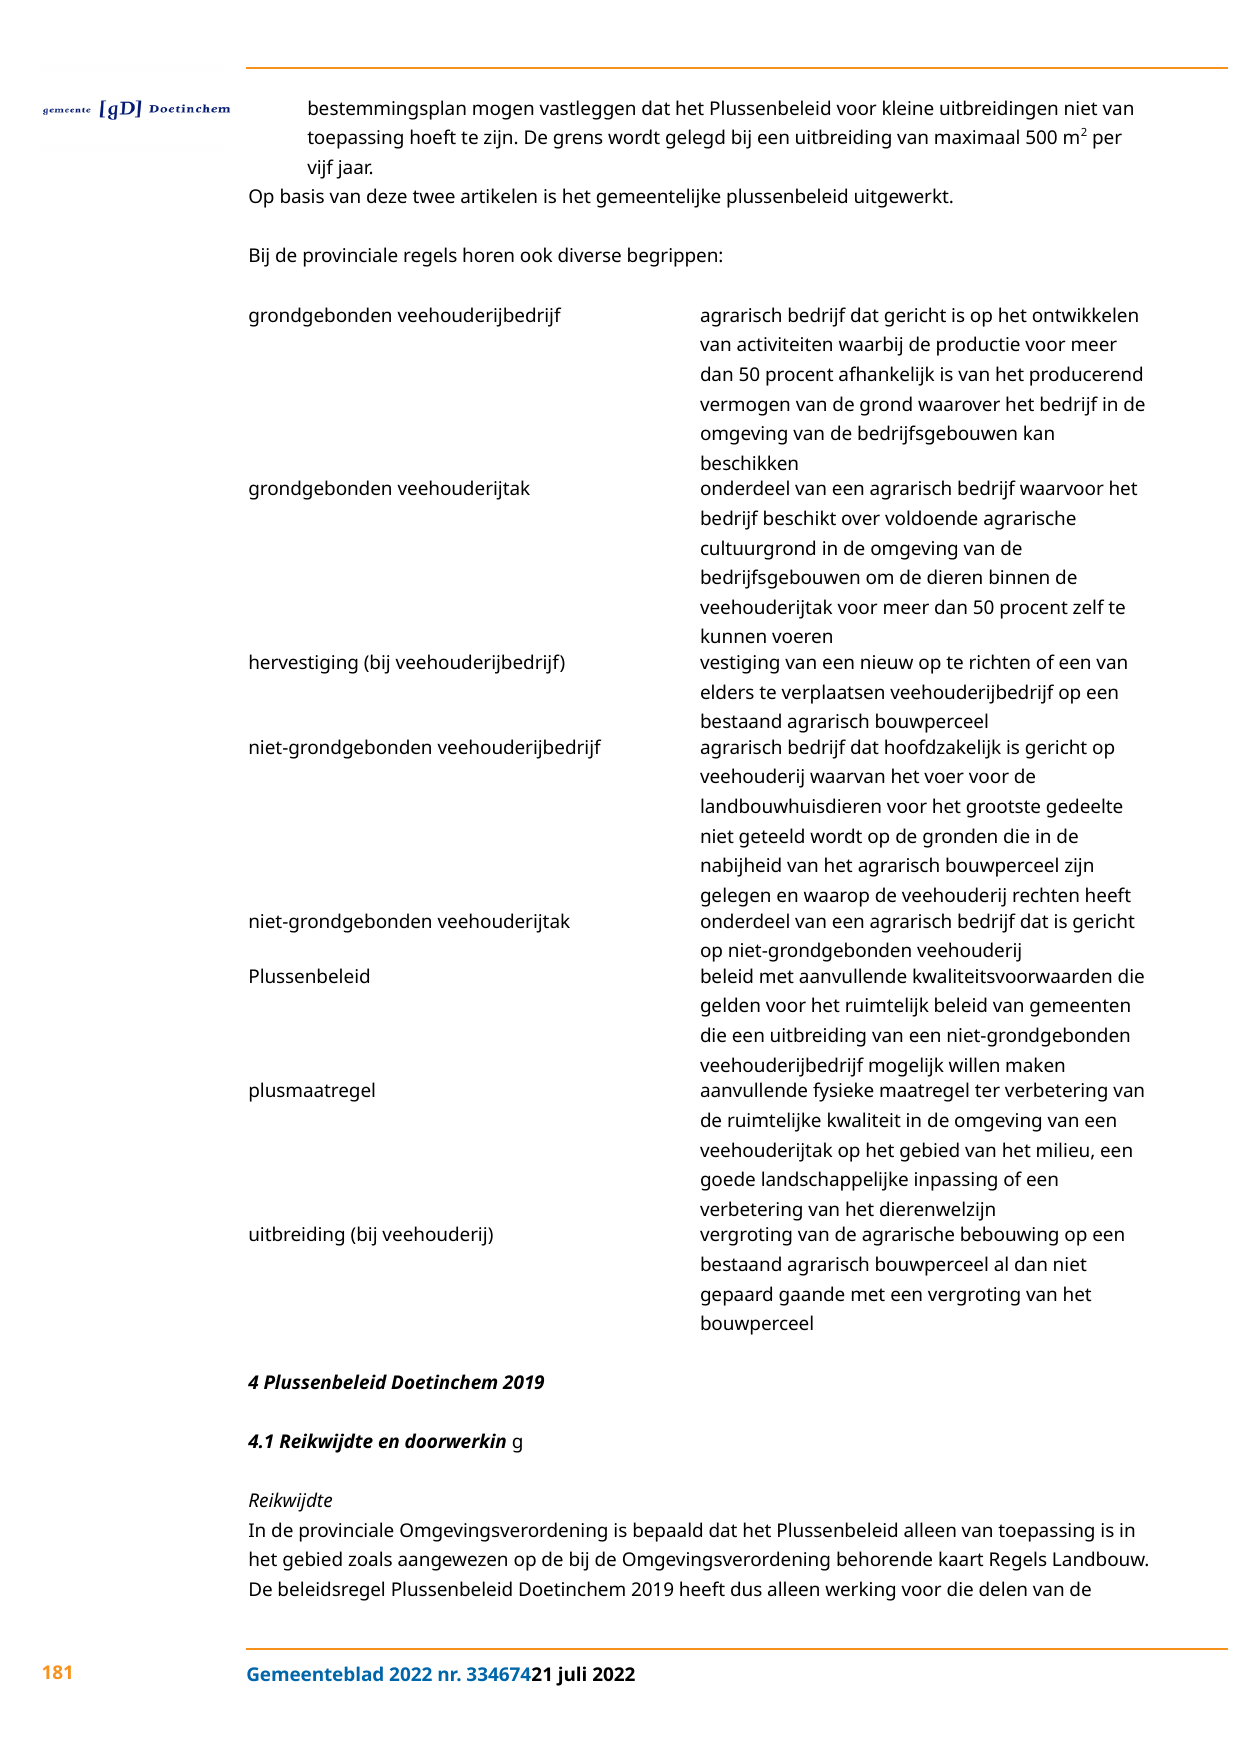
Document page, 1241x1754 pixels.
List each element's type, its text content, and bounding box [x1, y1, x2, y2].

table_cell grondgebonden veehouderijtak [248, 476, 700, 649]
table_header agrarisch bedrijf dat gericht is op het ontwikkelen van activiteiten waarbij de productie voor meer dan 50 procent afhankelijk is van het producerend vermogen van de grond waarover het bedrijf in de omgeving van de bedrijfsgebouwen kan beschikken [700, 302, 1152, 476]
table_cell vergroting van de agrarische bebouwing op een bestaand agrarisch bouwperceel al dan niet gepaard gaande met een vergroting van het bouwperceel [700, 1222, 1152, 1336]
table_cell hervestiging (bij veehouderijbedrijf) [248, 649, 700, 734]
table_cell plusmaatregel [248, 1078, 700, 1222]
text De beleidsregel Plussenbeleid Doetinchem 2019 heeft dus alleen werking voor die delen van de [248, 1576, 1152, 1602]
text 4.1 Reikwijdte en doorwerkin g [248, 1428, 1152, 1454]
table_cell vestiging van een nieuw op te richten of een van elders te verplaatsen veehouderijbedrijf op een bestaand agrarisch bouwperceel [700, 649, 1152, 734]
text Reikwijdte [248, 1487, 1152, 1513]
text In de provinciale Omgevingsverordening is bepaald dat het Plussenbeleid alleen van toepassing is in het gebied zoals aangewezen op de bij de Omgevingsverordening behorende kaart Regels Landbouw. [248, 1517, 1152, 1572]
text Bij de provinciale regels horen ook diverse begrippen: [248, 243, 1152, 268]
table_cell niet-grondgebonden veehouderijtak [248, 908, 700, 963]
picture [41, 47, 231, 172]
table_cell beleid met aanvullende kwaliteitsvoorwaarden die gelden voor het ruimtelijk beleid van gemeenten die een uitbreiding van een niet-grondgebonden veehouderijbedrijf mogelijk willen maken [700, 963, 1152, 1078]
table_cell niet-grondgebonden veehouderijbedrijf [248, 734, 700, 908]
table_header grondgebonden veehouderijbedrijf [248, 302, 700, 476]
table_cell aanvullende fysieke maatregel ter verbetering van de ruimtelijke kwaliteit in de omgeving van een veehouderijtak op het gebied van het milieu, een goede landschappelijke inpassing of een verbetering van het dierenwelzijn [700, 1078, 1152, 1222]
table_cell agrarisch bedrijf dat hoofdzakelijk is gericht op veehouderij waarvan het voer voor de landbouwhuisdieren voor het grootste gedeelte niet geteeld wordt op de gronden die in de nabijheid van het agrarisch bouwperceel zijn gelegen en waarop de veehouderij rechten heeft [700, 734, 1152, 908]
list bestemmingsplan mogen vastleggen dat het Plussenbeleid voor kleine uitbreidingen niet van toepassing hoeft te zijn. De grens wordt gelegd bij een uitbreiding van maximaal 500 m2 per vijf jaar. [248, 95, 1152, 180]
text Op basis van deze twee artikelen is het gemeentelijke plussenbeleid uitgewerkt. [248, 183, 1152, 209]
text 4 Plussenbeleid Doetinchem 2019 [248, 1369, 1152, 1395]
table_cell Plussenbeleid [248, 963, 700, 1078]
table_cell onderdeel van een agrarisch bedrijf waarvoor het bedrijf beschikt over voldoende agrarische cultuurgrond in de omgeving van de bedrijfsgebouwen om de dieren binnen de veehouderijtak voor meer dan 50 procent zelf te kunnen voeren [700, 476, 1152, 649]
table_cell uitbreiding (bij veehouderij) [248, 1222, 700, 1336]
table_cell onderdeel van een agrarisch bedrijf dat is gericht op niet-grondgebonden veehouderij [700, 908, 1152, 963]
